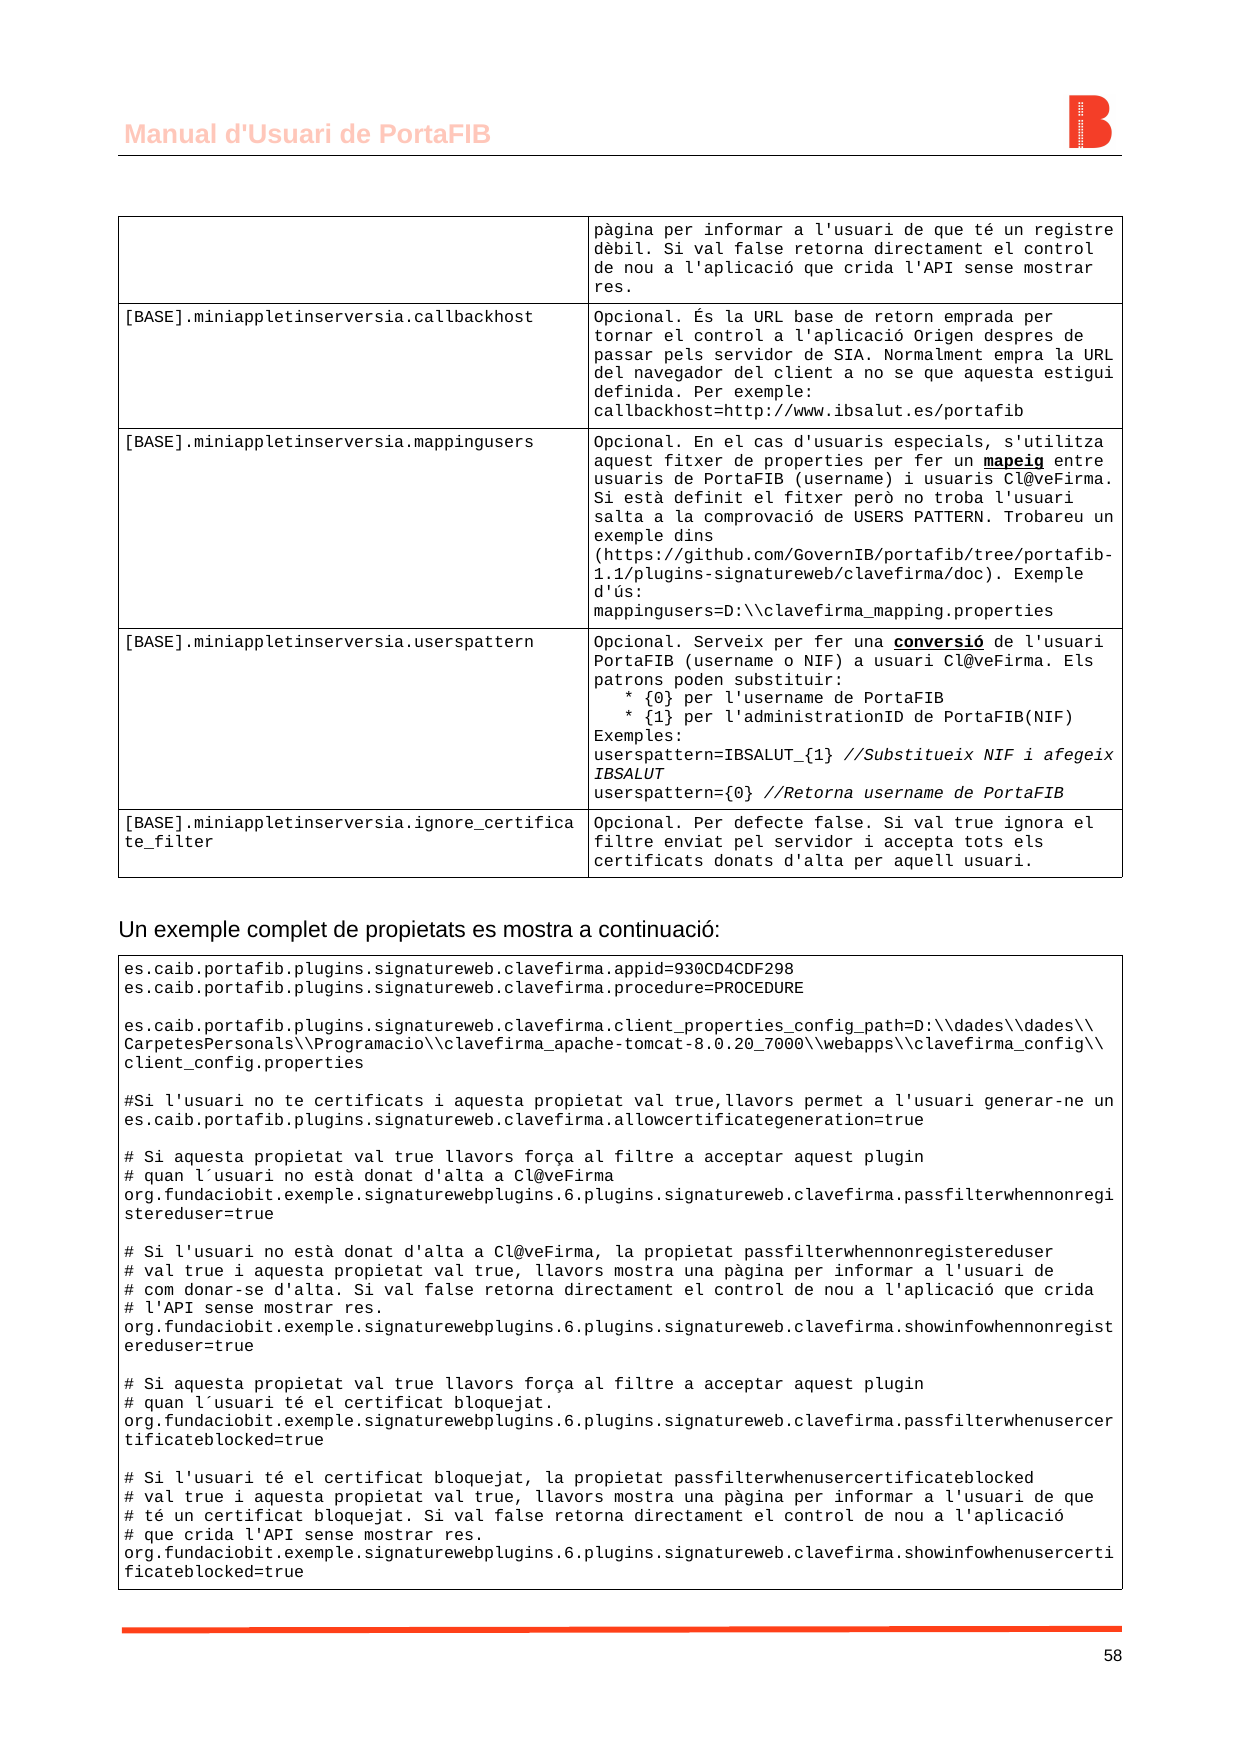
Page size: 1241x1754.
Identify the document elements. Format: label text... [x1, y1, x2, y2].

table_cell [BASE].miniappletinserversia.ignore_certificate_filter [119, 810, 588, 877]
text Un exemple complet de propietats es mostra a continuació: [118, 916, 1122, 942]
table_cell [BASE].miniappletinserversia.callbackhost [119, 304, 588, 427]
table_cell pàgina per informar a l'usuari de que té un registre dèbil. Si val false retorna directament el control de nou a l'aplicació que crida l'API sense mostrar res. [589, 217, 1122, 303]
table_cell [BASE].miniappletinserversia.mappingusers [119, 429, 588, 627]
table_header es.caib.portafib.plugins.signatureweb.clavefirma.appid=930CD4CDF298 es.caib.portafib.plugins.signatureweb.clavefirma.procedure=PROCEDURE es.caib.portafib.plugins.signatureweb.clavefirma.client_properties_config_path=D:\\dades\\dades\\CarpetesPersonals\\Programacio\\clavefirma_apache-tomcat-8.0.20_7000\\webapps\\clavefirma_config\\client_config.properties #Si l'usuari no te certificats i aquesta propietat val true,llavors permet a l'usuari generar-ne un es.caib.portafib.plugins.signatureweb.clavefirma.allowcertificategeneration=true # Si aquesta propietat val true llavors força al filtre a acceptar aquest plugin # quan l´usuari no està donat d'alta a Cl@veFirma org.fundaciobit.exemple.signaturewebplugins.6.plugins.signatureweb.clavefirma.passfilterwhennonregistereduser=true # Si l'usuari no està donat d'alta a Cl@veFirma, la propietat passfilterwhennonregistereduser # val true i aquesta propietat val true, llavors mostra una pàgina per informar a l'usuari de # com donar-se d'alta. Si val false retorna directament el control de nou a l'aplicació que crida # l'API sense mostrar res. org.fundaciobit.exemple.signaturewebplugins.6.plugins.signatureweb.clavefirma.showinfowhennonregistereduser=true # Si aquesta propietat val true llavors força al filtre a acceptar aquest plugin # quan l´usuari té el certificat bloquejat. org.fundaciobit.exemple.signaturewebplugins.6.plugins.signatureweb.clavefirma.passfilterwhenusercertificateblocked=true # Si l'usuari té el certificat bloquejat, la propietat passfilterwhenusercertificateblocked # val true i aquesta propietat val true, llavors mostra una pàgina per informar a l'usuari de que # té un certificat bloquejat. Si val false retorna directament el control de nou a l'aplicació # que crida l'API sense mostrar res. org.fundaciobit.exemple.signaturewebplugins.6.plugins.signatureweb.clavefirma.showinfowhenusercertificateblocked=true [119, 956, 1122, 1588]
table_cell [119, 217, 588, 303]
table_cell Opcional. En el cas d'usuaris especials, s'utilitza aquest fitxer de properties per fer un mapeig entre usuaris de PortaFIB (username) i usuaris Cl@veFirma. Si està definit el fitxer però no troba l'usuari salta a la comprovació de USERS PATTERN. Trobareu un exemple dins (https://github.com/GovernIB/portafib/tree/portafib-1.1/plugins-signatureweb/clavefirma/doc). Exemple d'ús: mappingusers=D:\\clavefirma_mapping.properties [589, 429, 1122, 627]
table_cell Opcional. Serveix per fer una conversió de l'usuari PortaFIB (username o NIF) a usuari Cl@veFirma. Els patrons poden substituir: * {0} per l'username de PortaFIB * {1} per l'administrationID de PortaFIB(NIF) Exemples: userspattern=IBSALUT_{1} //Substitueix NIF i afegeix IBSALUT userspattern={0} //Retorna username de PortaFIB [589, 629, 1122, 809]
table_cell [BASE].miniappletinserversia.userspattern [119, 629, 588, 809]
table_cell Opcional. Per defecte false. Si val true ignora el filtre enviat pel servidor i accepta tots els certificats donats d'alta per aquell usuari. [589, 810, 1122, 877]
table_cell Opcional. És la URL base de retorn emprada per tornar el control a l'aplicació Origen despres de passar pels servidor de SIA. Normalment empra la URL del navegador del client a no se que aquesta estigui definida. Per exemple: callbackhost=http://www.ibsalut.es/portafib [589, 304, 1122, 427]
picture [1063, 94, 1117, 150]
